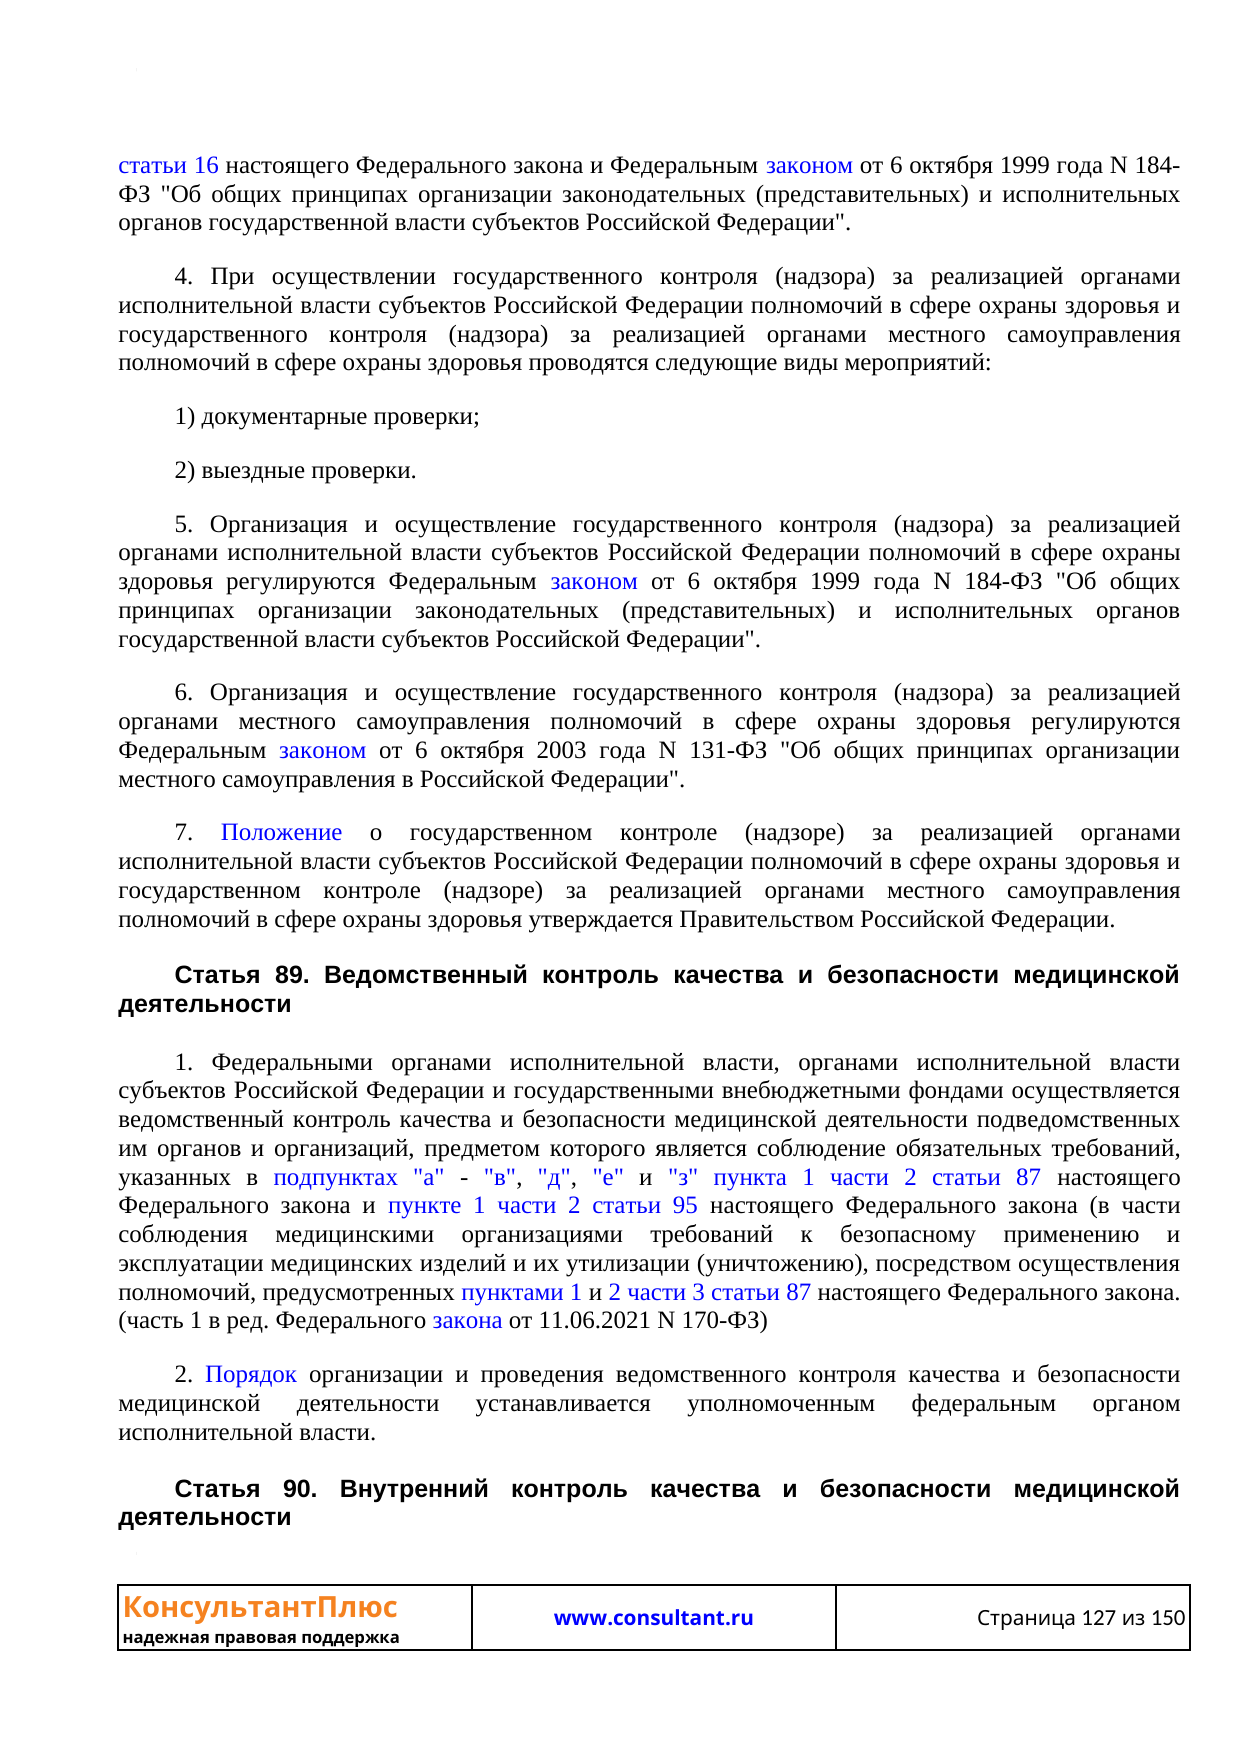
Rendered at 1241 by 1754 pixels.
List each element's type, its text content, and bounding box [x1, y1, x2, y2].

text Статья 89. Ведомственный контроль качества и безопасности медицинской деятельности [118, 961, 1181, 1018]
text 2) выездные проверки. [118, 455, 1181, 484]
text (часть 1 в ред. Федерального закона от 11.06.2021 N 170-ФЗ) [118, 1306, 1181, 1334]
text 2. Порядок организации и проведения ведомственного контроля качества и безопасности медицинской деятельности устанавливается уполномоченным федеральным органом исполнительной власти. [118, 1359, 1181, 1446]
text 6. Организация и осуществление государственного контроля (надзора) за реализацией органами местного самоуправления полномочий в сфере охраны здоровья регулируются Федеральным законом от 6 октября 2003 года N 131-ФЗ "Об общих принципах организации местного самоуправления в Российской Федерации". [118, 677, 1181, 792]
text 5. Организация и осуществление государственного контроля (надзора) за реализацией органами исполнительной власти субъектов Российской Федерации полномочий в сфере охраны здоровья регулируются Федеральным законом от 6 октября 1999 года N 184-ФЗ "Об общих принципах организации законодательных (представительных) и исполнительных органов государственной власти субъектов Российской Федерации". [118, 509, 1181, 652]
text Статья 90. Внутренний контроль качества и безопасности медицинской деятельности [118, 1473, 1181, 1531]
text 1) документарные проверки; [118, 401, 1181, 430]
text статьи 16 настоящего Федерального закона и Федеральным законом от 6 октября 1999 года N 184-ФЗ "Об общих принципах организации законодательных (представительных) и исполнительных органов государственной власти субъектов Российской Федерации". [118, 150, 1181, 236]
text 4. При осуществлении государственного контроля (надзора) за реализацией органами исполнительной власти субъектов Российской Федерации полномочий в сфере охраны здоровья и государственного контроля (надзора) за реализацией органами местного самоуправления полномочий в сфере охраны здоровья проводятся следующие виды мероприятий: [118, 261, 1181, 376]
text 7. Положение о государственном контроле (надзоре) за реализацией органами исполнительной власти субъектов Российской Федерации полномочий в сфере охраны здоровья и государственном контроле (надзоре) за реализацией органами местного самоуправления полномочий в сфере охраны здоровья утверждается Правительством Российской Федерации. [118, 817, 1181, 932]
text 1. Федеральными органами исполнительной власти, органами исполнительной власти субъектов Российской Федерации и государственными внебюджетными фондами осуществляется ведомственный контроль качества и безопасности медицинской деятельности подведомственных им органов и организаций, предметом которого является соблюдение обязательных требований, указанных в подпунктах "а" - "в", "д", "е" и "з" пункта 1 части 2 статьи 87 настоящего Федерального закона и пункте 1 части 2 статьи 95 настоящего Федерального закона (в части соблюдения медицинскими организациями требований к безопасному применению и эксплуатации медицинских изделий и их утилизации (уничтожению), посредством осуществления полномочий, предусмотренных пунктами 1 и 2 части 3 статьи 87 настоящего Федерального закона. [118, 1047, 1181, 1306]
